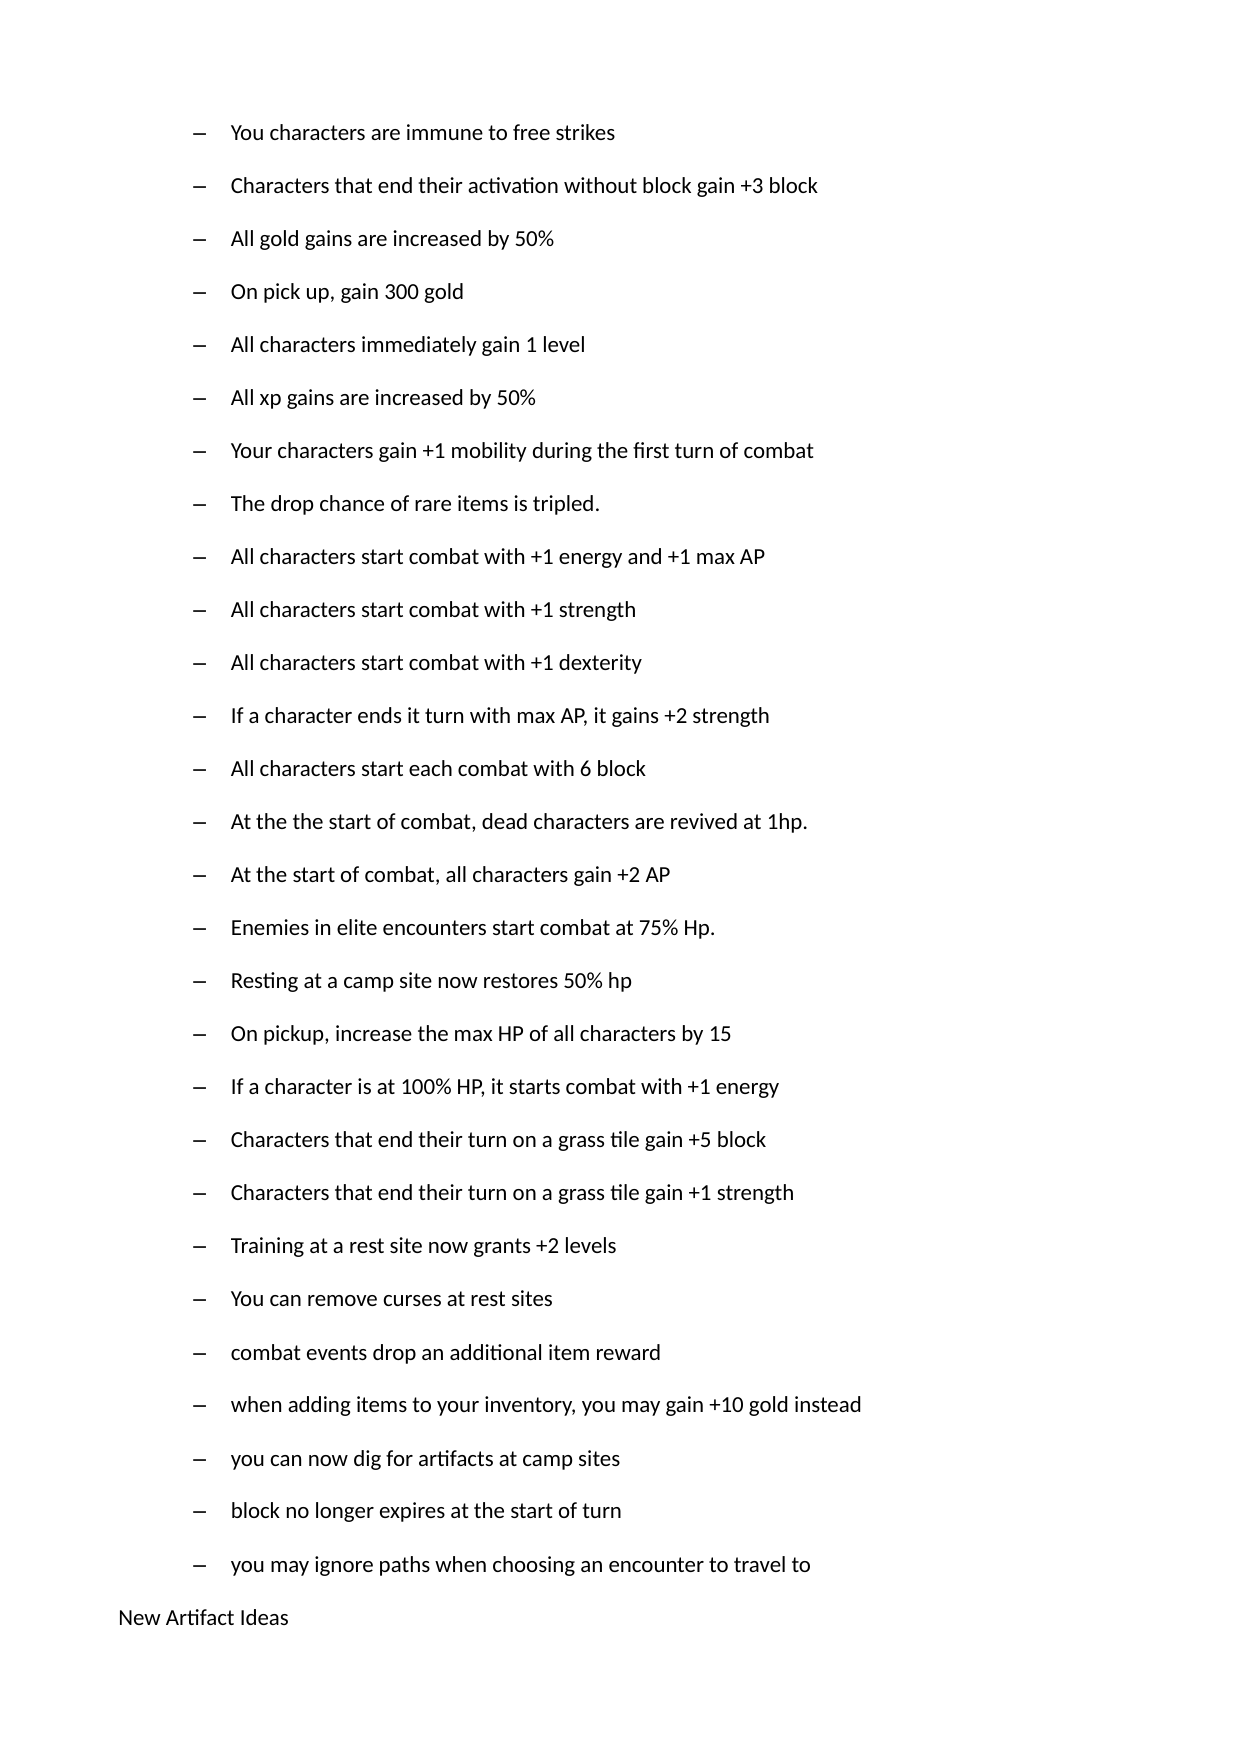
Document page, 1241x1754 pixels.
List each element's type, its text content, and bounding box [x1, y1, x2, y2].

list Characters that end their turn on a grass tile gain +5 block [193, 1126, 1122, 1153]
list The drop chance of rare items is tripled. [193, 489, 1122, 517]
list All characters start combat with +1 energy and +1 max AP [193, 542, 1122, 570]
list At the start of combat, all characters gain +2 AP [193, 860, 1122, 888]
text New Artifact Ideas [118, 1603, 1122, 1631]
list If a character is at 100% HP, it starts combat with +1 energy [193, 1072, 1122, 1101]
list combat events drop an additional item reward [193, 1338, 1122, 1366]
list Resting at a camp site now restores 50% hp [193, 966, 1122, 994]
list All xp gains are increased by 50% [193, 383, 1122, 411]
list Your characters gain +1 mobility during the first turn of combat [193, 436, 1122, 464]
list block no longer expires at the start of turn [193, 1497, 1122, 1525]
list On pick up, gain 300 gold [193, 277, 1122, 305]
list when adding items to your inventory, you may gain +10 gold instead [193, 1391, 1122, 1419]
list You can remove curses at rest sites [193, 1284, 1122, 1313]
list you may ignore paths when choosing an encounter to travel to [193, 1550, 1122, 1578]
list You characters are immune to free strikes [193, 118, 1122, 146]
list If a character ends it turn with max AP, it gains +2 strength [193, 701, 1122, 729]
list you can now dig for artifacts at camp sites [193, 1444, 1122, 1472]
list Characters that end their turn on a grass tile gain +1 strength [193, 1178, 1122, 1207]
list All characters start each combat with 6 block [193, 754, 1122, 782]
list All characters start combat with +1 dexterity [193, 648, 1122, 676]
list All characters start combat with +1 strength [193, 595, 1122, 623]
list On pickup, increase the max HP of all characters by 15 [193, 1019, 1122, 1047]
list Training at a rest site now grants +2 levels [193, 1232, 1122, 1259]
list At the the start of combat, dead characters are revived at 1hp. [193, 807, 1122, 835]
list Enemies in elite encounters start combat at 75% Hp. [193, 913, 1122, 941]
list All characters immediately gain 1 level [193, 330, 1122, 358]
list Characters that end their activation without block gain +3 block [193, 171, 1122, 199]
list All gold gains are increased by 50% [193, 224, 1122, 252]
